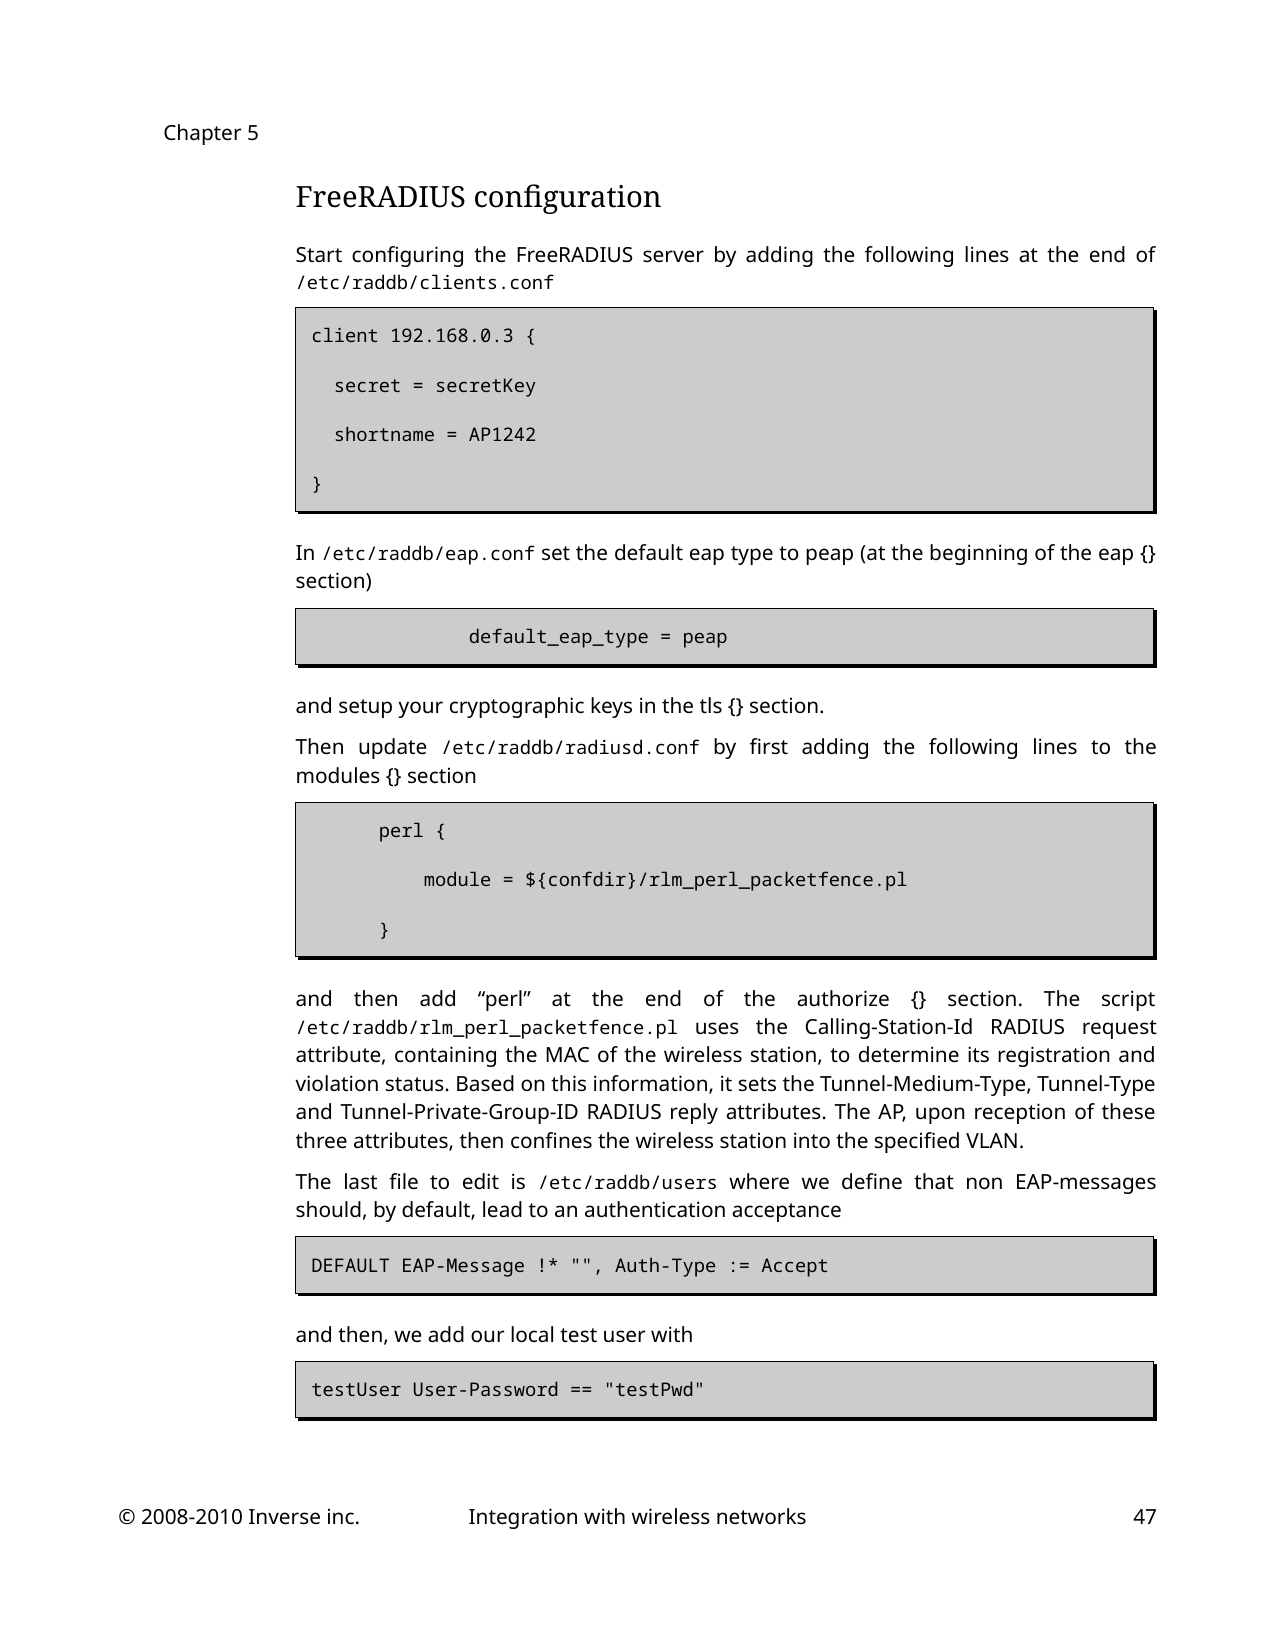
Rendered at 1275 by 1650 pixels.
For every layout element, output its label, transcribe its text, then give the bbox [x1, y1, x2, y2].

text Then update /etc/raddb/radiusd.conf by first adding the following lines to the modules {} section [295, 732, 1157, 789]
text } [296, 454, 1153, 511]
text client 192.168.0.3 { [296, 308, 1153, 348]
text module = ${confdir}/rlm_perl_packetfence.pl [296, 851, 1153, 892]
text In /etc/raddb/eap.conf set the default eap type to peap (at the beginning of the eap {} section) [295, 538, 1157, 595]
text Start configuring the FreeRADIUS server by adding the following lines at the end of /etc/raddb/clients.conf [295, 241, 1157, 294]
text default_eap_type = peap [296, 609, 1153, 664]
subtitle FreeRADIUS configuration [295, 176, 1157, 216]
text shortname = AP1242 [296, 405, 1153, 447]
text } [296, 900, 1153, 956]
text DEFAULT EAP-Message !* "", Auth-Type := Accept [296, 1237, 1153, 1293]
text testUser User-Password == "testPwd" [296, 1362, 1153, 1417]
text The last file to edit is /etc/raddb/users where we define that non EAP-messages should, by default, lead to an authentication acceptance [295, 1167, 1157, 1224]
text perl { [296, 803, 1153, 843]
text secret = secretKey [296, 356, 1153, 397]
text and then, we add our local test user with [295, 1320, 1157, 1348]
text and setup your cryptographic keys in the tls {} section. [295, 691, 1157, 720]
text and then add “perl” at the end of the authorize {} section. The script /etc/raddb/rlm_perl_packetfence.pl uses the Calling-Station-Id RADIUS request attribute, containing the MAC of the wireless station, to determine its registration and violation status. Based on this information, it sets the Tunnel-Medium-Type, Tunnel-Type and Tunnel-Private-Group-ID RADIUS reply attributes. The AP, upon reception of these three attributes, then confines the wireless station into the specified VLAN. [295, 984, 1157, 1154]
